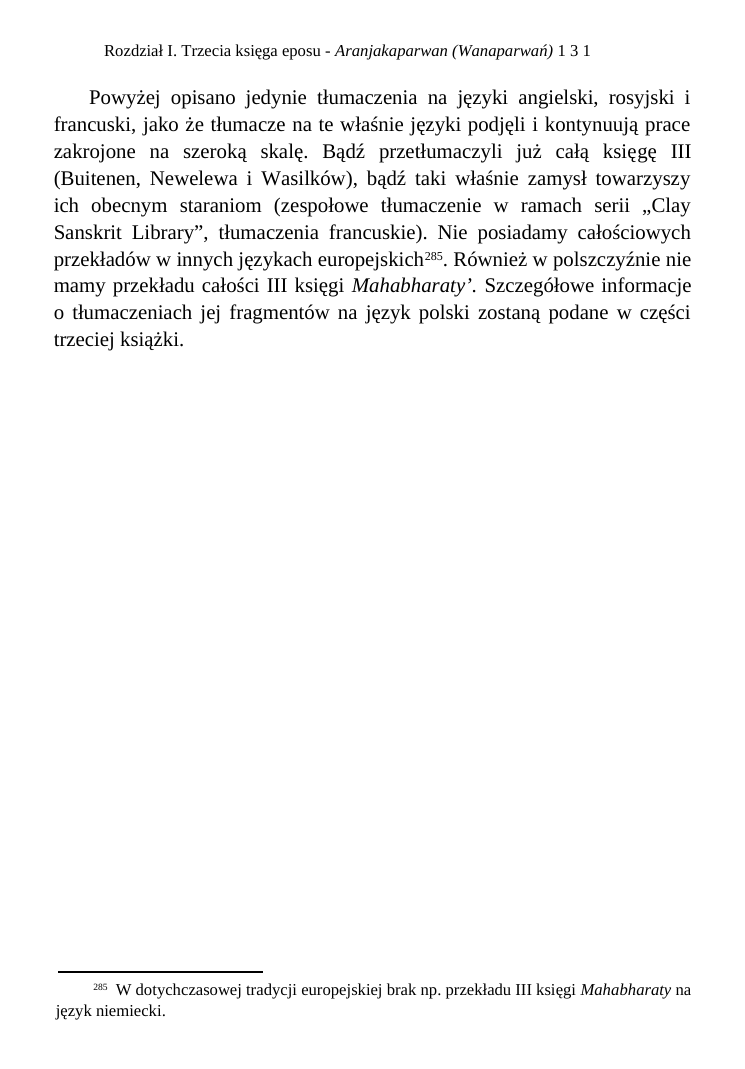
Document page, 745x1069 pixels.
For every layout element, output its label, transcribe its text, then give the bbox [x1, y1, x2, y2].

text 285 W dotychczasowej tradycji europejskiej brak np. przekładu III księgi Maha­bharaty na język niemiecki. [56, 979, 691, 1020]
text Rozdział I. Trzecia księga eposu - Aranjakaparwan (Wanaparwań) 1 3 1 [104, 40, 686, 59]
text Powyżej opisano jedynie tłumaczenia na języki angielski, rosyjski i francuski, jako że tłumacze na te właśnie języki podjęli i kontynuują prace zakrojone na szeroką skalę. Bądź przetłumaczyli już całą księ­gę III (Buitenen, Newelewa i Wasilków), bądź taki właśnie zamysł towarzyszy ich obecnym staraniom (zespołowe tłumaczenie w ramach serii „Clay Sanskrit Library”, tłumaczenia francuskie). Nie posiadamy całościowych przekładów w innych językach europejskich285. Również w polszczyźnie nie mamy przekładu całości III księgi Mahabharaty’. Szczegółowe informacje o tłumaczeniach jej fragmentów na język polski zostaną podane w części trzeciej książki. [53, 85, 691, 351]
